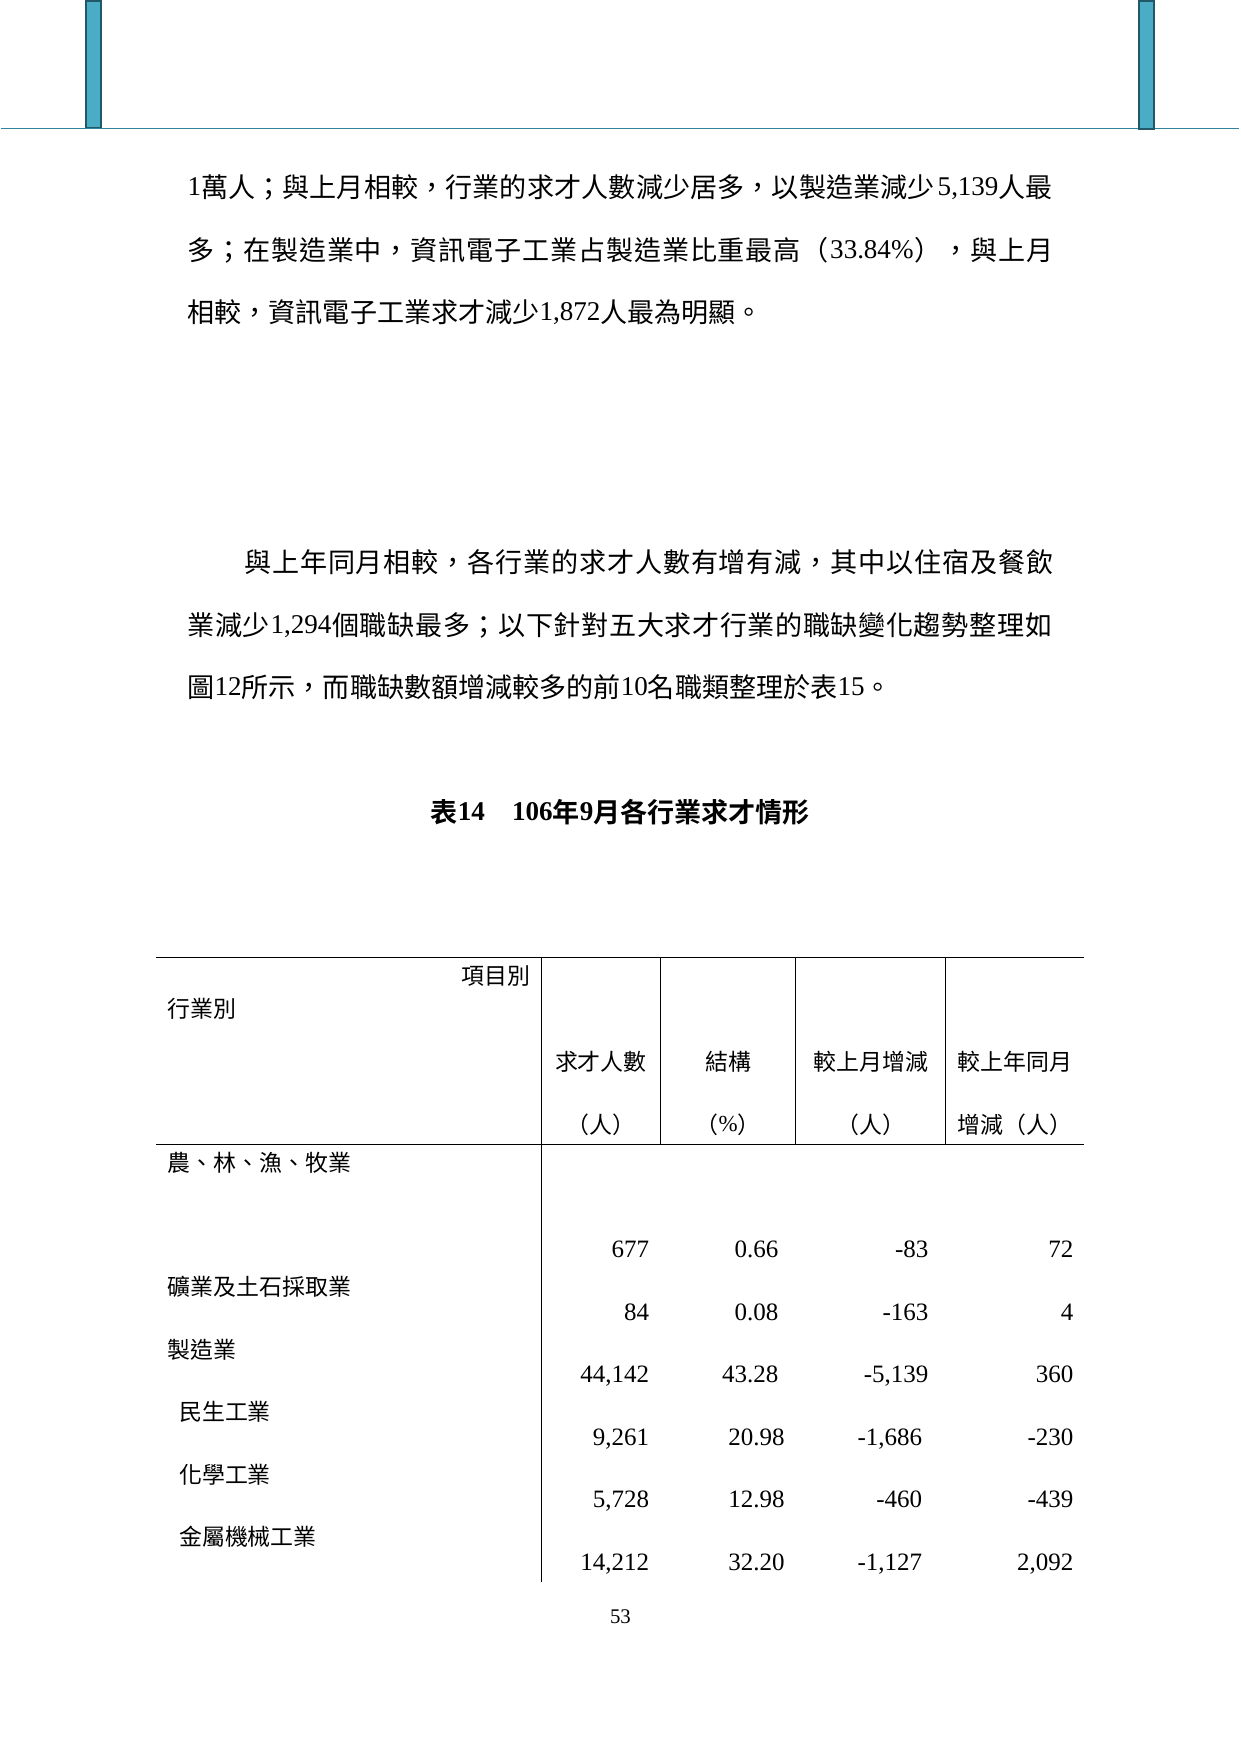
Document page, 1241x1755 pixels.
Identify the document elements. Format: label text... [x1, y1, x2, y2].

table_cell -1,127 [795, 1519, 946, 1582]
table_cell 0.08 [660, 1269, 795, 1332]
table_cell 2,092 [946, 1519, 1084, 1582]
table_cell 14,212 [542, 1519, 660, 1582]
table_cell 360 [946, 1332, 1084, 1394]
table_cell 民生工業 [156, 1394, 541, 1457]
table_cell -83 [795, 1145, 946, 1269]
table_cell 32.20 [660, 1519, 795, 1582]
table_header 結構 （%） [661, 958, 795, 1144]
table_cell 4 [946, 1269, 1084, 1332]
table_header 項目別 行業別 [156, 958, 541, 1144]
table_cell 84 [542, 1269, 660, 1332]
text 表14 106年9月各行業求才情形 [187, 769, 1053, 832]
table_cell 12.98 [660, 1457, 795, 1519]
table_cell -460 [795, 1457, 946, 1519]
table_cell 金屬機械工業 [156, 1519, 541, 1582]
table_header 較上年同月增減（人） [946, 958, 1084, 1144]
table_cell -1,686 [795, 1394, 946, 1457]
table_cell 43.28 [660, 1332, 795, 1394]
table_cell 44,142 [542, 1332, 660, 1394]
text 與上年同月相較，各行業的求才人數有增有減，其中以住宿及餐飲業減少1,294個職缺最多；以下針對五大求才行業的職缺變化趨勢整理如圖12所示，而職缺數額增減較多的前10名職類整理於表15。 [187, 519, 1053, 707]
table_header 求才人數 （人） [542, 958, 660, 1144]
table_cell 9,261 [542, 1394, 660, 1457]
table_cell 677 [542, 1145, 660, 1269]
table_cell 農、林、漁、牧業 [156, 1145, 541, 1269]
text 1萬人；與上月相較，行業的求才人數減少居多，以製造業減少5,139人最多；在製造業中，資訊電子工業占製造業比重最高（33.84%），與上月相較，資訊電子工業求才減少1,872人最為明顯。 [187, 144, 1053, 332]
table_cell -230 [946, 1394, 1084, 1457]
table_cell -439 [946, 1457, 1084, 1519]
table_cell 礦業及土石採取業 [156, 1269, 541, 1332]
table_cell 5,728 [542, 1457, 660, 1519]
table_cell 0.66 [660, 1145, 795, 1269]
table_cell 20.98 [660, 1394, 795, 1457]
table_cell 72 [946, 1145, 1084, 1269]
table_cell 化學工業 [156, 1457, 541, 1519]
table_cell -5,139 [795, 1332, 946, 1394]
table_header 較上月增減 （人） [796, 958, 945, 1144]
table_cell -163 [795, 1269, 946, 1332]
table_cell 製造業 [156, 1332, 541, 1394]
